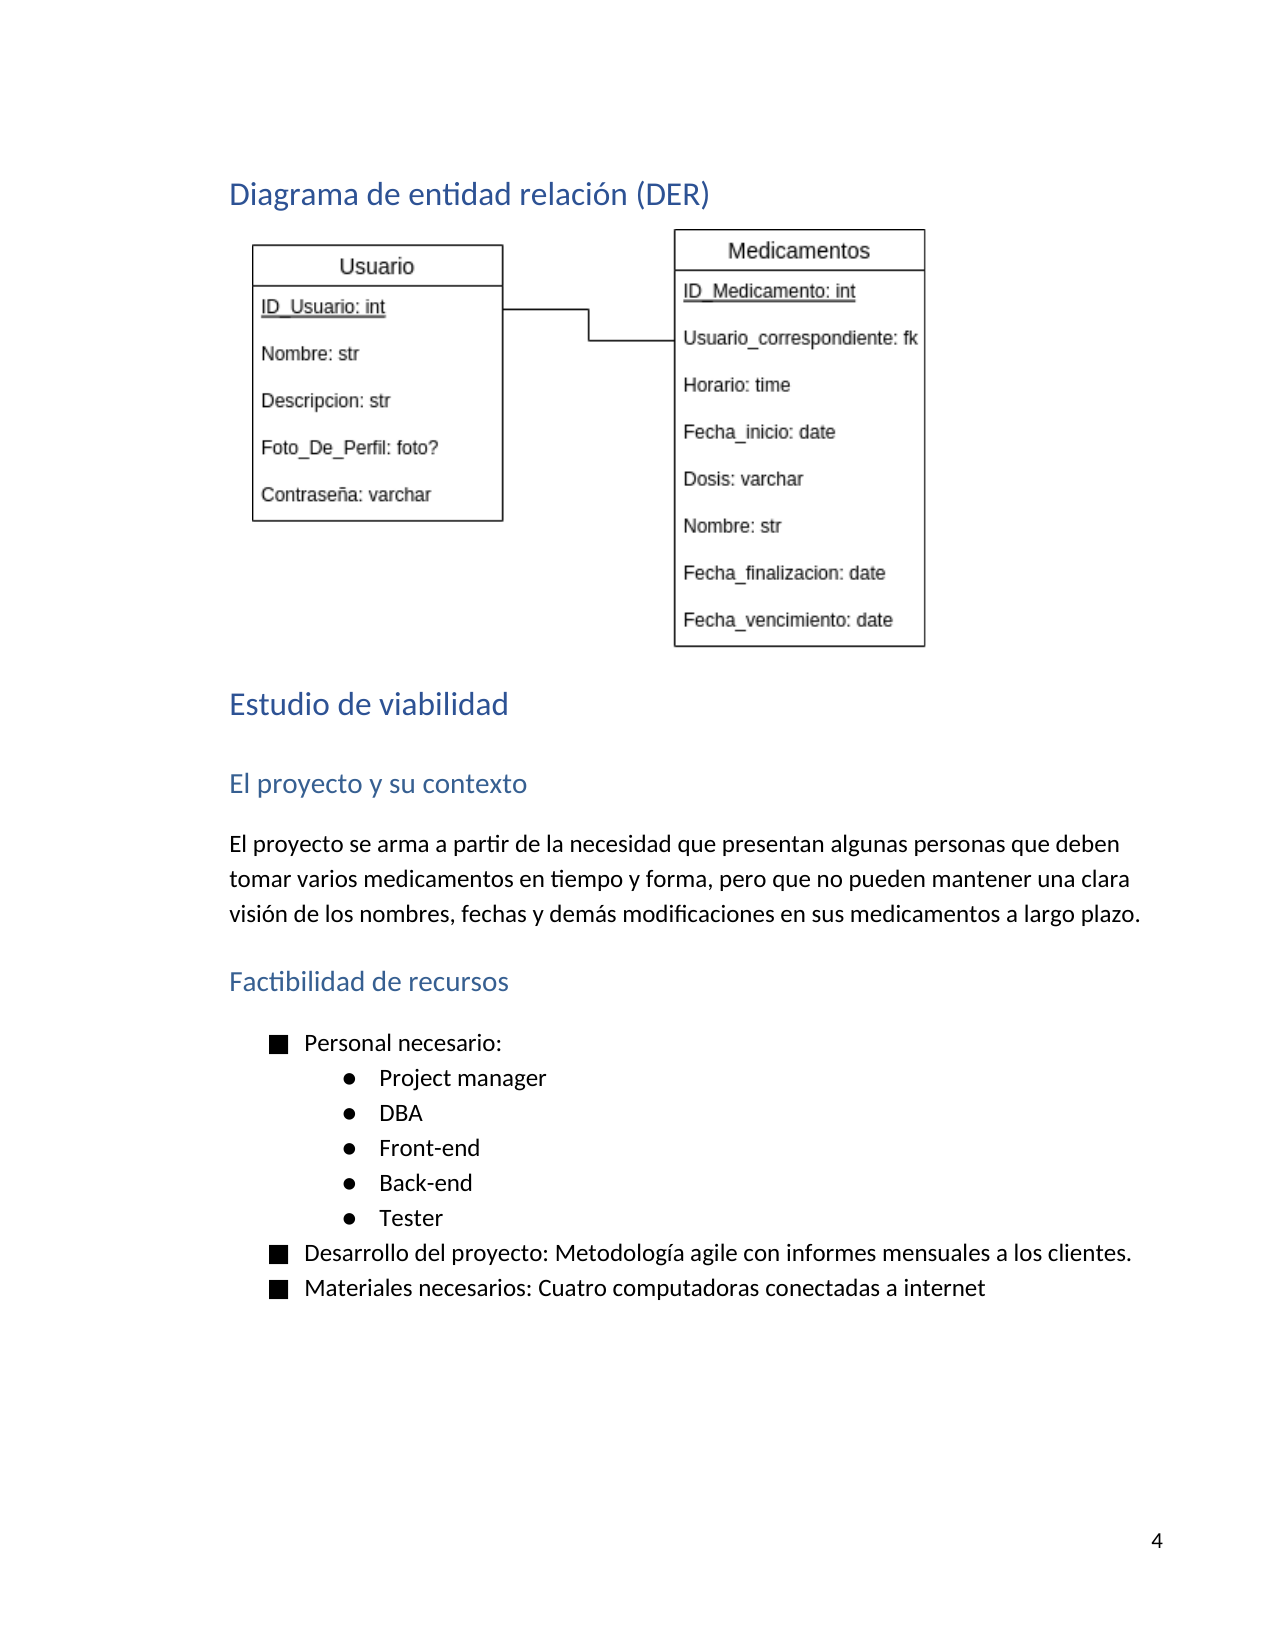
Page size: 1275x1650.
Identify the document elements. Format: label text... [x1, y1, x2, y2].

text El proyecto se arma a partir de la necesidad que presentan algunas personas que deben tomar varios medicamentos en tiempo y forma, pero que no pueden mantener una clara visión de los nombres, fechas y demás modificaciones en sus medicamentos a largo plazo. [229, 828, 1162, 929]
list DBA [342, 1097, 1162, 1128]
list Tester [342, 1202, 1162, 1233]
list Materiales necesarios: Cuatro computadoras conectadas a internet [267, 1272, 1162, 1303]
list Personal necesario: [267, 1027, 1162, 1058]
picture [252, 229, 926, 652]
list Front-end [342, 1132, 1162, 1163]
text Factibilidad de recursos [154, 963, 1162, 998]
subtitle Estudio de viabilidad [154, 683, 1162, 724]
list Project manager [342, 1062, 1162, 1093]
list Back-end [342, 1167, 1162, 1198]
list Desarrollo del proyecto: Metodología agile con informes mensuales a los clientes. [267, 1237, 1162, 1268]
text El proyecto y su contexto [154, 765, 1162, 800]
subtitle Diagrama de entidad relación (DER) [154, 173, 1162, 214]
